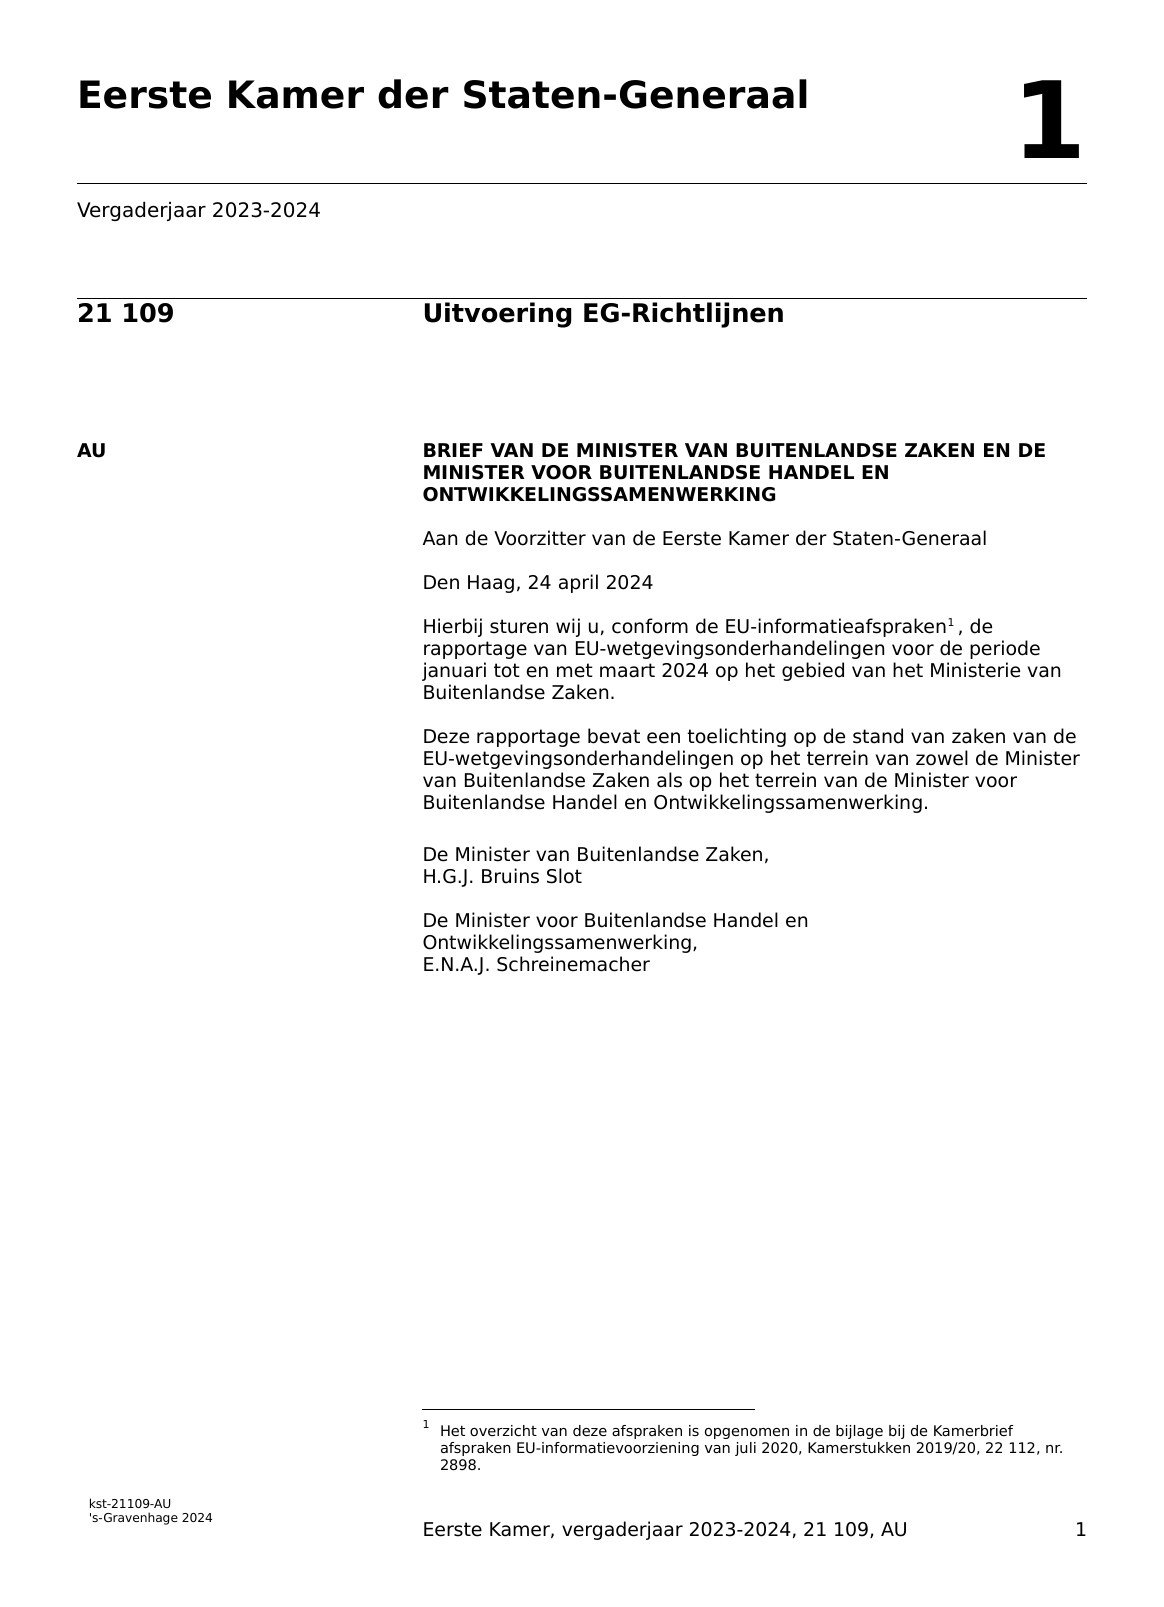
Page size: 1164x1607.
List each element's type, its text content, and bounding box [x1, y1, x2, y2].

text De Minister voor Buitenlandse Handel en Ontwikkelingssamenwerking, E.N.A.J. Schreinemacher [422, 910, 1087, 976]
text Het overzicht van deze afspraken is opgenomen in de bijlage bij de Kamerbrief afspraken EU-informatievoorziening van juli 2020, Kamerstukken 2019/20, 22 112, nr. 2898. [422, 1418, 1087, 1474]
text Deze rapportage bevat een toelichting op de stand van zaken van de EU-wetgevingsonderhandelingen op het terrein van zowel de Minister van Buitenlandse Zaken als op het terrein van de Minister voor Buitenlandse Handel en Ontwikkelingssamenwerking. [422, 726, 1087, 814]
text 's-Gravenhage 2024 [88, 1511, 323, 1525]
text kst-21109-AU [88, 1497, 323, 1511]
table_header 1 [886, 59, 1087, 183]
text Den Haag, 24 april 2024 [422, 572, 1087, 594]
subtitle AU BRIEF VAN DE MINISTER VAN BUITENLANDSE ZAKEN EN DE MINISTER VOOR BUITENLANDSE HANDEL EN ONTWIKKELINGSSAMENWERKING [77, 440, 1087, 506]
text Hierbij sturen wij u, conform de EU-informatieafspraken, de rapportage van EU-wetgevingsonderhandelingen voor de periode januari tot en met maart 2024 op het gebied van het Ministerie van Buitenlandse Zaken. [422, 616, 1087, 704]
text De Minister van Buitenlandse Zaken, H.G.J. Bruins Slot [422, 844, 1087, 888]
table_cell Vergaderjaar 2023-2024 [77, 184, 1087, 298]
table_header Eerste Kamer der Staten-Generaal [77, 59, 886, 183]
text Aan de Voorzitter van de Eerste Kamer der Staten-Generaal [422, 528, 1087, 550]
subtitle 21 109 Uitvoering EG-Richtlijnen [77, 299, 1087, 329]
